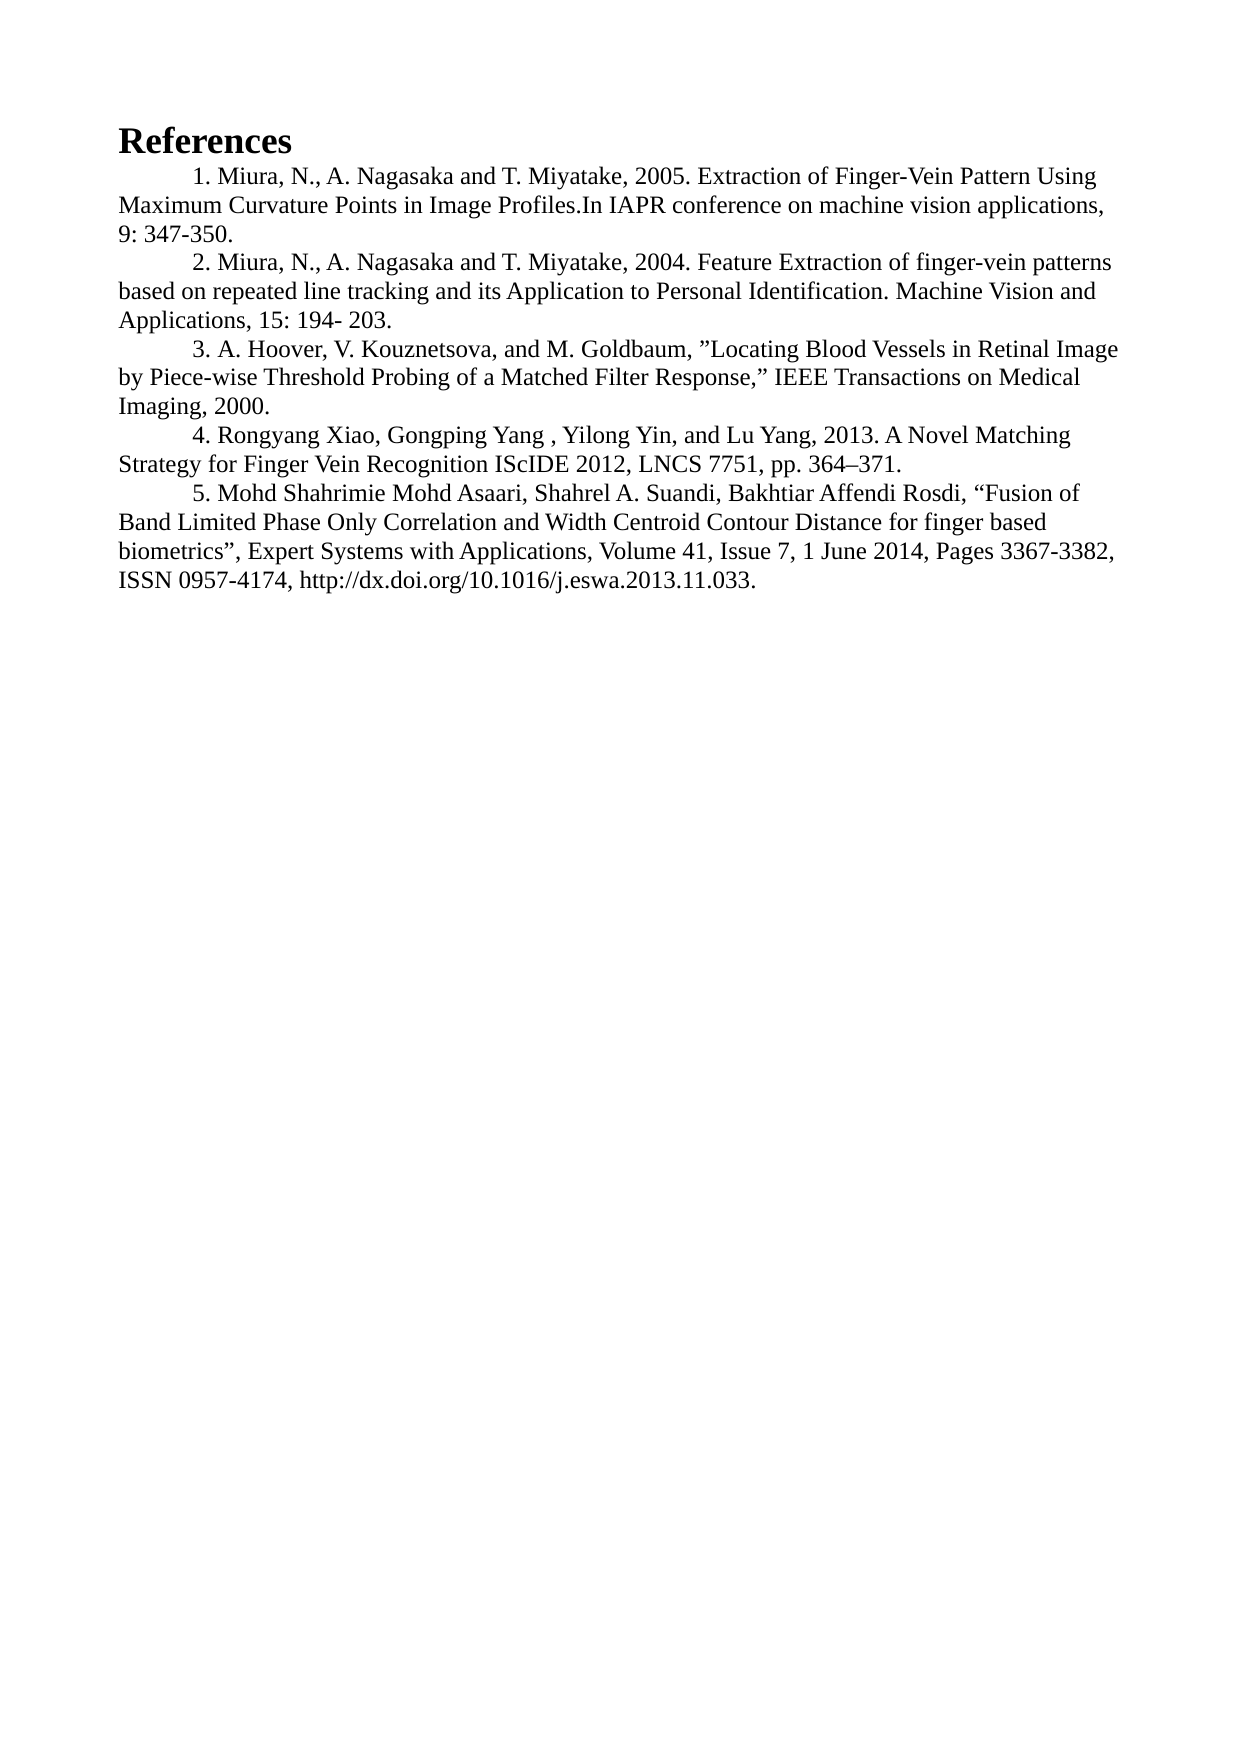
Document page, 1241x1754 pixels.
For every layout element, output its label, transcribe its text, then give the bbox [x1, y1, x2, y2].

text 5. Mohd Shahrimie Mohd Asaari, Shahrel A. Suandi, Bakhtiar Affendi Rosdi, “Fusion of Band Limited Phase Only Correlation and Width Centroid Contour Distance for finger based biometrics”, Expert Systems with Applications, Volume 41, Issue 7, 1 June 2014, Pages 3367-3382, ISSN 0957-4174, http://dx.doi.org/10.1016/j.eswa.2013.11.033. [118, 477, 1122, 593]
text 3. A. Hoover, V. Kouznetsova, and M. Goldbaum, ”Locating Blood Vessels in Retinal Image by Piece-wise Threshold Probing of a Matched Filter Response,” IEEE Transactions on Medical Imaging, 2000. [118, 334, 1122, 420]
text References [118, 118, 1122, 161]
text 1. Miura, N., A. Nagasaka and T. Miyatake, 2005. Extraction of Finger-Vein Pattern Using Maximum Curvature Points in Image Profiles.In IAPR conference on machine vision applications, 9: 347-350. [118, 161, 1122, 247]
text 2. Miura, N., A. Nagasaka and T. Miyatake, 2004. Feature Extraction of finger-vein patterns based on repeated line tracking and its Application to Personal Identification. Machine Vision and Applications, 15: 194- 203. [118, 247, 1122, 334]
text 4. Rongyang Xiao, Gongping Yang , Yilong Yin, and Lu Yang, 2013. A Novel Matching Strategy for Finger Vein Recognition IScIDE 2012, LNCS 7751, pp. 364–371. [118, 420, 1122, 477]
